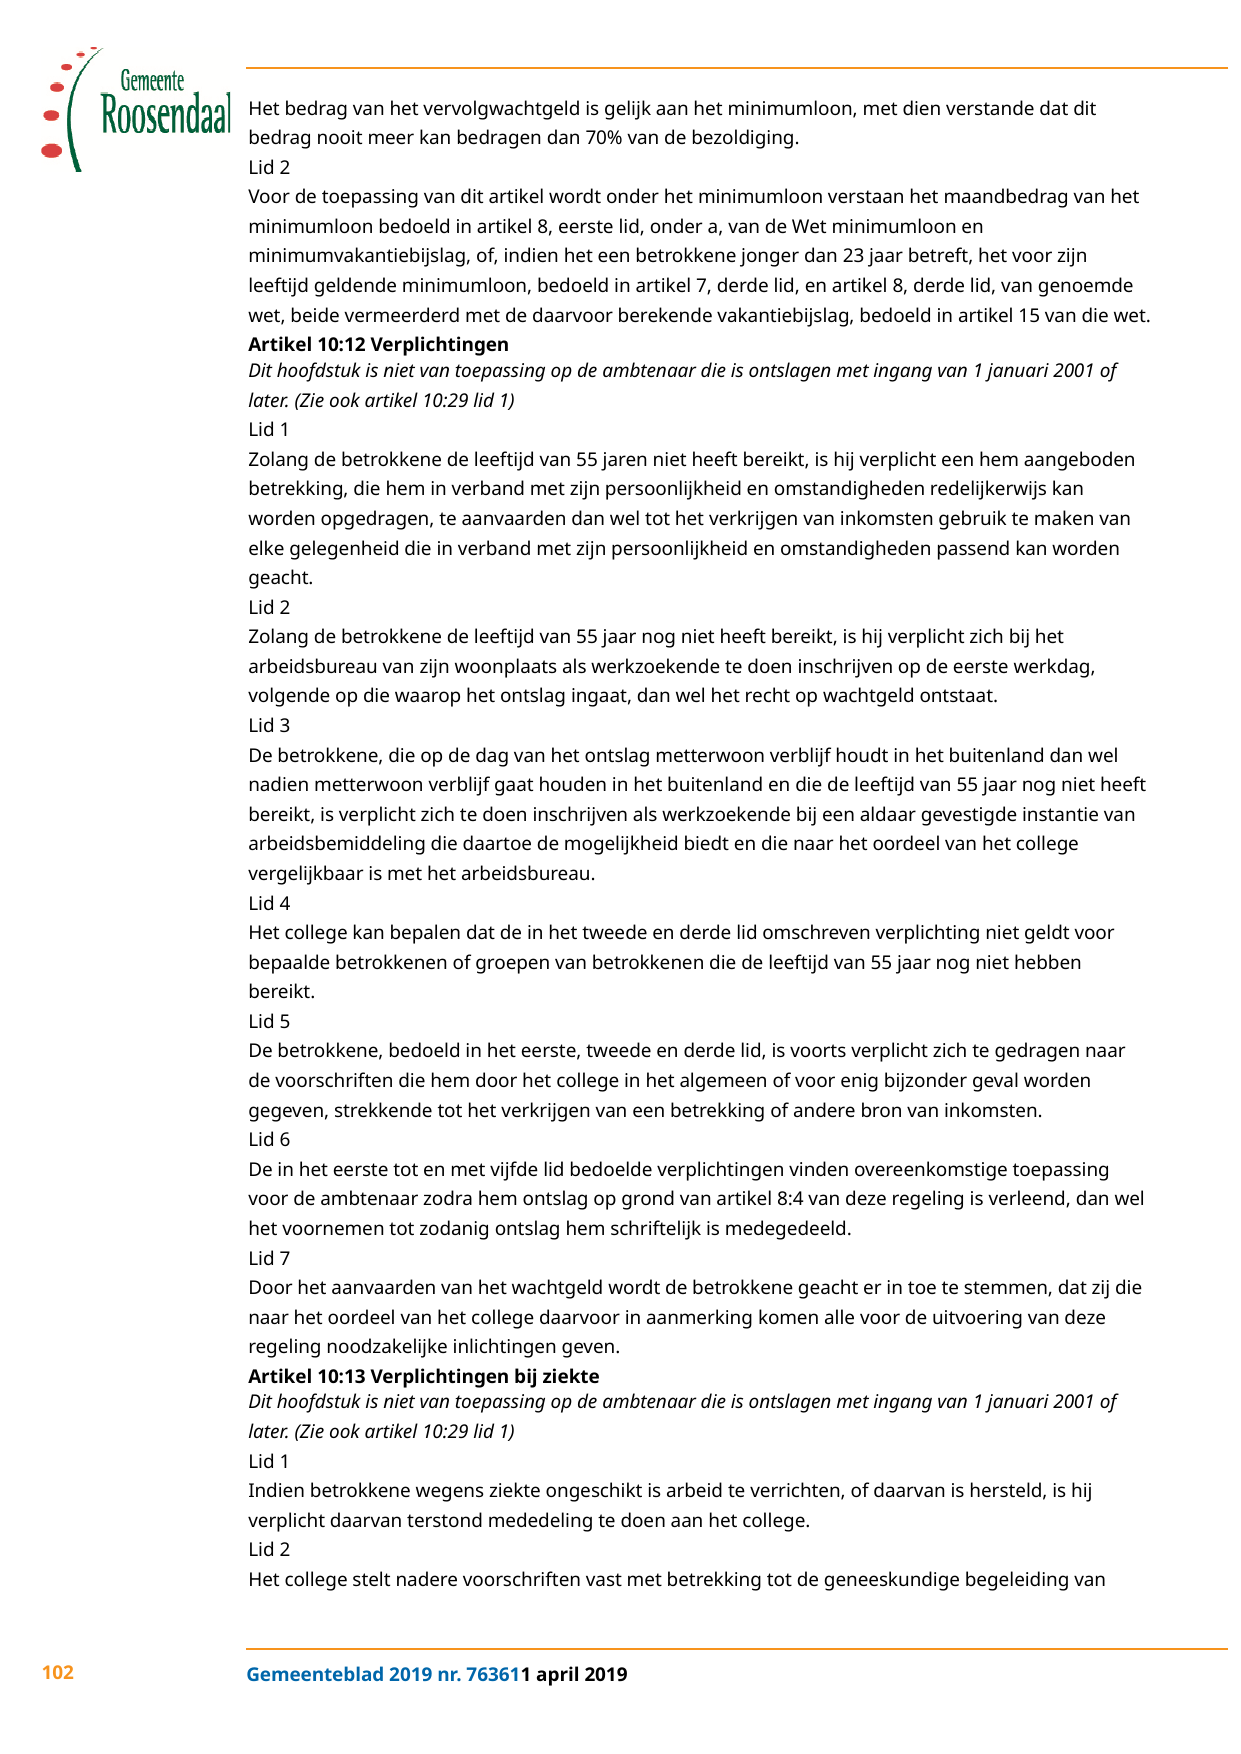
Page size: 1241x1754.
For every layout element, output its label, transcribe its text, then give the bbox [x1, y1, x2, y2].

text Lid 2 [248, 1537, 1152, 1562]
text Het college stelt nadere voorschriften vast met betrekking tot de geneeskundige begeleiding van [248, 1566, 1152, 1592]
text De betrokkene, bedoeld in het eerste, tweede en derde lid, is voorts verplicht zich te gedragen naar de voorschriften die hem door het college in het algemeen of voor enig bijzonder geval worden gegeven, strekkende tot het verkrijgen van een betrekking of andere bron van inkomsten. [248, 1038, 1152, 1122]
text Artikel 10:12 Verplichtingen [248, 331, 1152, 357]
text Dit hoofdstuk is niet van toepassing op de ambtenaar die is ontslagen met ingang van 1 januari 2001 of later. (Zie ook artikel 10:29 lid 1) [248, 1389, 1152, 1444]
text Voor de toepassing van dit artikel wordt onder het minimumloon verstaan het maandbedrag van het minimumloon bedoeld in artikel 8, eerste lid, onder a, van de Wet minimumloon en minimumvakantiebijslag, of, indien het een betrokkene jonger dan 23 jaar betreft, het voor zijn leeftijd geldende minimumloon, bedoeld in artikel 7, derde lid, en artikel 8, derde lid, van genoemde wet, beide vermeerderd met de daarvoor berekende vakantiebijslag, bedoeld in artikel 15 van die wet. [248, 183, 1152, 328]
text Lid 7 [248, 1245, 1152, 1270]
text Lid 3 [248, 712, 1152, 738]
text Het college kan bepalen dat de in het tweede en derde lid omschreven verplichting niet geldt voor bepaalde betrokkenen of groepen van betrokkenen die de leeftijd van 55 jaar nog niet hebben bereikt. [248, 919, 1152, 1004]
text De in het eerste tot en met vijfde lid bedoelde verplichtingen vinden overeenkomstige toepassing voor de ambtenaar zodra hem ontslag op grond van artikel 8:4 van deze regeling is verleend, dan wel het voornemen tot zodanig ontslag hem schriftelijk is medegedeeld. [248, 1156, 1152, 1241]
text Artikel 10:13 Verplichtingen bij ziekte [248, 1363, 1152, 1389]
text Zolang de betrokkene de leeftijd van 55 jaren niet heeft bereikt, is hij verplicht een hem aangeboden betrekking, die hem in verband met zijn persoonlijkheid en omstandigheden redelijkerwijs kan worden opgedragen, te aanvaarden dan wel tot het verkrijgen van inkomsten gebruik te maken van elke gelegenheid die in verband met zijn persoonlijkheid en omstandigheden passend kan worden geacht. [248, 446, 1152, 590]
text Lid 2 [248, 154, 1152, 180]
text Lid 5 [248, 1008, 1152, 1034]
text Lid 6 [248, 1126, 1152, 1152]
text De betrokkene, die op de dag van het ontslag metterwoon verblijf houdt in het buitenland dan wel nadien metterwoon verblijf gaat houden in het buitenland en die de leeftijd van 55 jaar nog niet heeft bereikt, is verplicht zich te doen inschrijven als werkzoekende bij een aldaar gevestigde instantie van arbeidsbemiddeling die daartoe de mogelijkheid biedt en die naar het oordeel van het college vergelijkbaar is met het arbeidsbureau. [248, 742, 1152, 886]
text Het bedrag van het vervolgwachtgeld is gelijk aan het minimumloon, met dien verstande dat dit bedrag nooit meer kan bedragen dan 70% van de bezoldiging. [248, 95, 1152, 150]
text Lid 2 [248, 594, 1152, 619]
text Lid 1 [248, 416, 1152, 442]
text Lid 1 [248, 1448, 1152, 1474]
picture [41, 47, 231, 172]
text Dit hoofdstuk is niet van toepassing op de ambtenaar die is ontslagen met ingang van 1 januari 2001 of later. (Zie ook artikel 10:29 lid 1) [248, 357, 1152, 412]
text Door het aanvaarden van het wachtgeld wordt de betrokkene geacht er in toe te stemmen, dat zij die naar het oordeel van het college daarvoor in aanmerking komen alle voor de uitvoering van deze regeling noodzakelijke inlichtingen geven. [248, 1274, 1152, 1359]
text Zolang de betrokkene de leeftijd van 55 jaar nog niet heeft bereikt, is hij verplicht zich bij het arbeidsbureau van zijn woonplaats als werkzoekende te doen inschrijven op de eerste werkdag, volgende op die waarop het ontslag ingaat, dan wel het recht op wachtgeld ontstaat. [248, 623, 1152, 708]
text Indien betrokkene wegens ziekte ongeschikt is arbeid te verrichten, of daarvan is hersteld, is hij verplicht daarvan terstond mededeling te doen aan het college. [248, 1477, 1152, 1533]
text Lid 4 [248, 890, 1152, 915]
